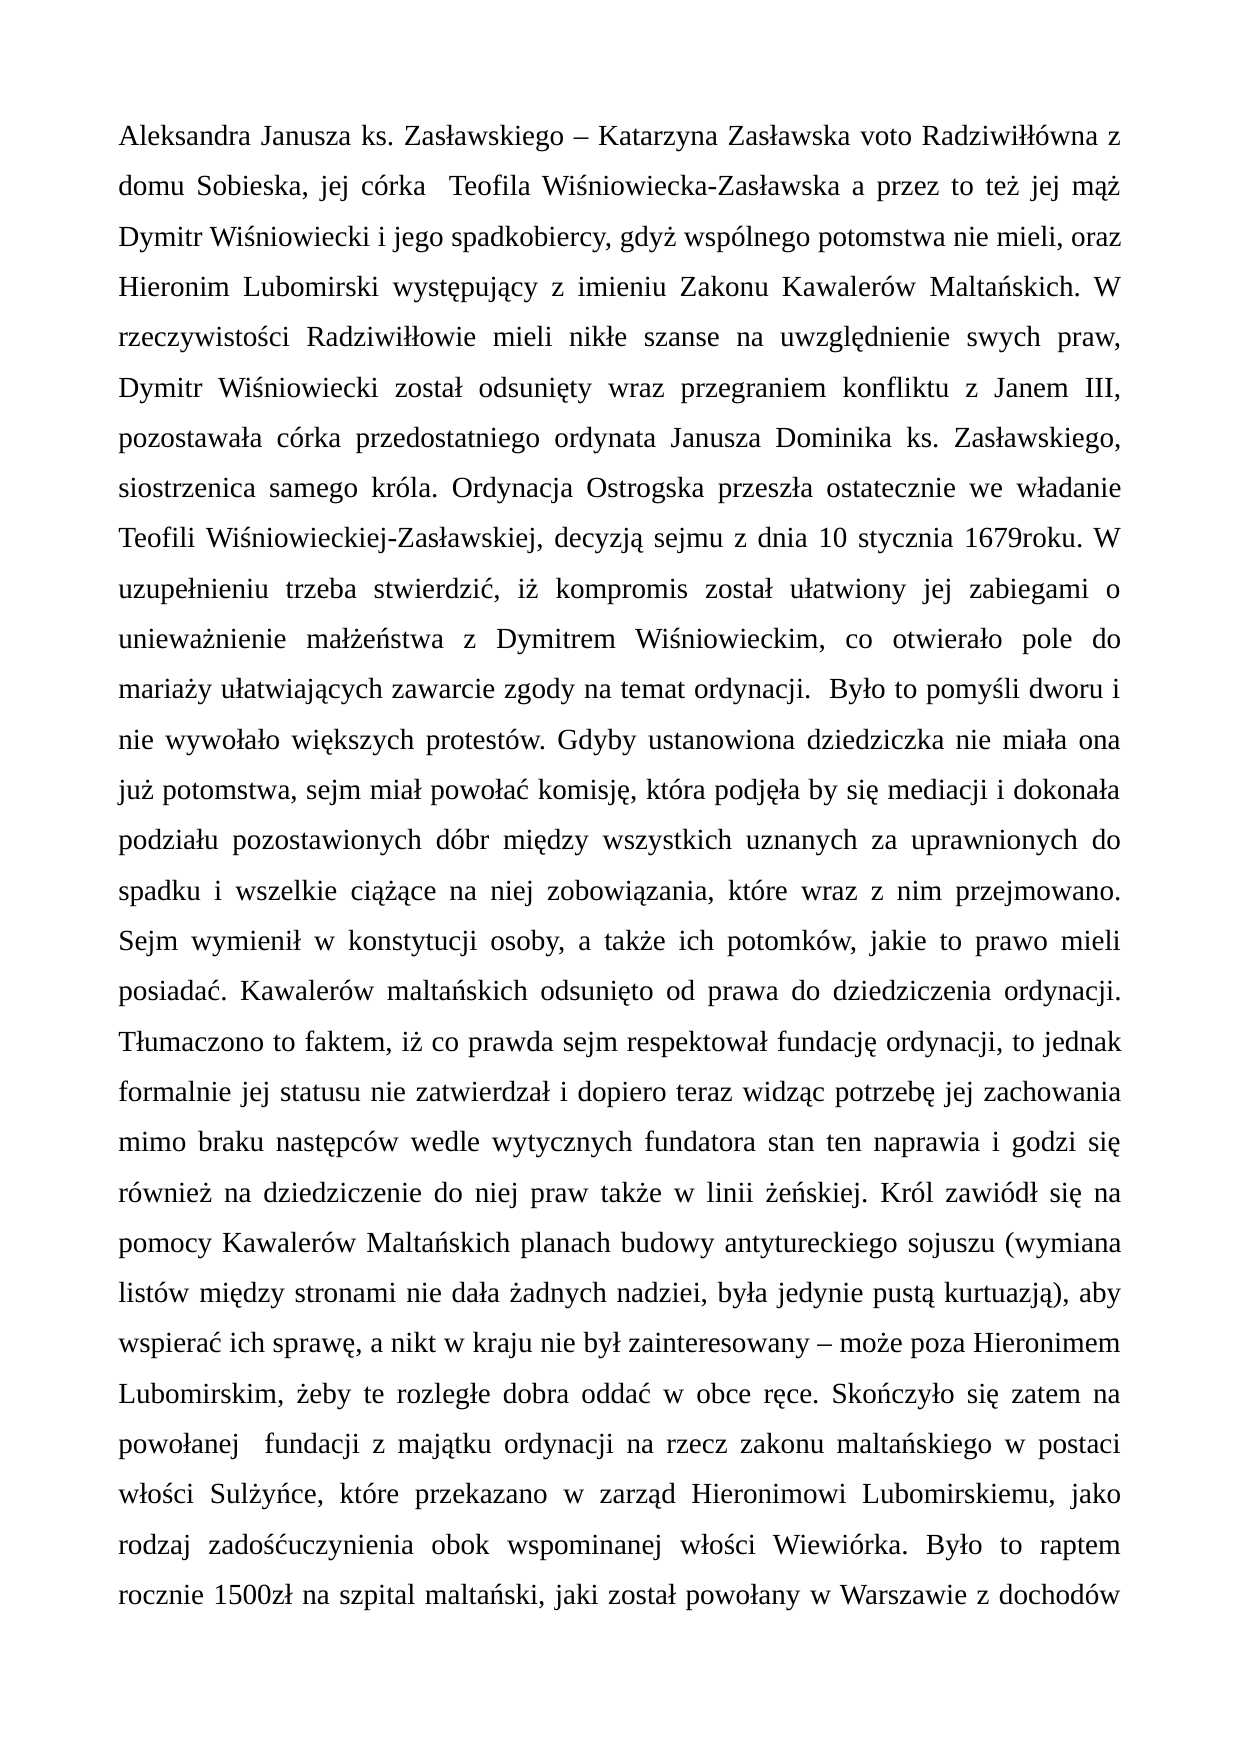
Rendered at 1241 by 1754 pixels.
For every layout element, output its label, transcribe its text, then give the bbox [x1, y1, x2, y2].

text Aleksandra Janusza ks. Zasławskiego – Katarzyna Zasławska voto Radziwiłłówna z domu Sobieska, jej córka Teofila Wiśniowiecka-Zasławska a przez to też jej mąż Dymitr Wiśniowiecki i jego spadkobiercy, gdyż wspólnego potomstwa nie mieli, oraz Hieronim Lubomirski występujący z imieniu Zakonu Kawalerów Maltańskich. W rzeczywistości Radziwiłłowie mieli nikłe szanse na uwzględnienie swych praw, Dymitr Wiśniowiecki został odsunięty wraz przegraniem konfliktu z Janem III, pozostawała córka przedostatniego ordynata Janusza Dominika ks. Zasławskiego, siostrzenica samego króla. Ordynacja Ostrogska przeszła ostatecznie we władanie Teofili Wiśniowieckiej-Zasławskiej, decyzją sejmu z dnia 10 stycznia 1679roku. W uzupełnieniu trzeba stwierdzić, iż kompromis został ułatwiony jej zabiegami o unieważnienie małżeństwa z Dymitrem Wiśniowieckim, co otwierało pole do mariaży ułatwiających zawarcie zgody na temat ordynacji. Było to pomyśli dworu i nie wywołało większych protestów. Gdyby ustanowiona dziedziczka nie miała ona już potomstwa, sejm miał powołać komisję, która podjęła by się mediacji i dokonała podziału pozostawionych dóbr między wszystkich uznanych za uprawnionych do spadku i wszelkie ciążące na niej zobowiązania, które wraz z nim przejmowano. Sejm wymienił w konstytucji osoby, a także ich potomków, jakie to prawo mieli posiadać. Kawalerów maltańskich odsunięto od prawa do dziedziczenia ordynacji. Tłumaczono to faktem, iż co prawda sejm respektował fundację ordynacji, to jednak formalnie jej statusu nie zatwierdzał i dopiero teraz widząc potrzebę jej zachowania mimo braku następców wedle wytycznych fundatora stan ten naprawia i godzi się również na dziedziczenie do niej praw także w linii żeńskiej. Król zawiódł się na pomocy Kawalerów Maltańskich planach budowy antytureckiego sojuszu (wymiana listów między stronami nie dała żadnych nadziei, była jedynie pustą kurtuazją), aby wspierać ich sprawę, a nikt w kraju nie był zainteresowany – może poza Hieronimem Lubomirskim, żeby te rozległe dobra oddać w obce ręce. Skończyło się zatem na powołanej fundacji z majątku ordynacji na rzecz zakonu maltańskiego w postaci włości Sulżyńce, które przekazano w zarząd Hieronimowi Lubomirskiemu, jako rodzaj zadośćuczynienia obok wspominanej włości Wiewiórka. Było to raptem rocznie 1500zł na szpital maltański, jaki został powołany w Warszawie z dochodów [118, 118, 1122, 1611]
